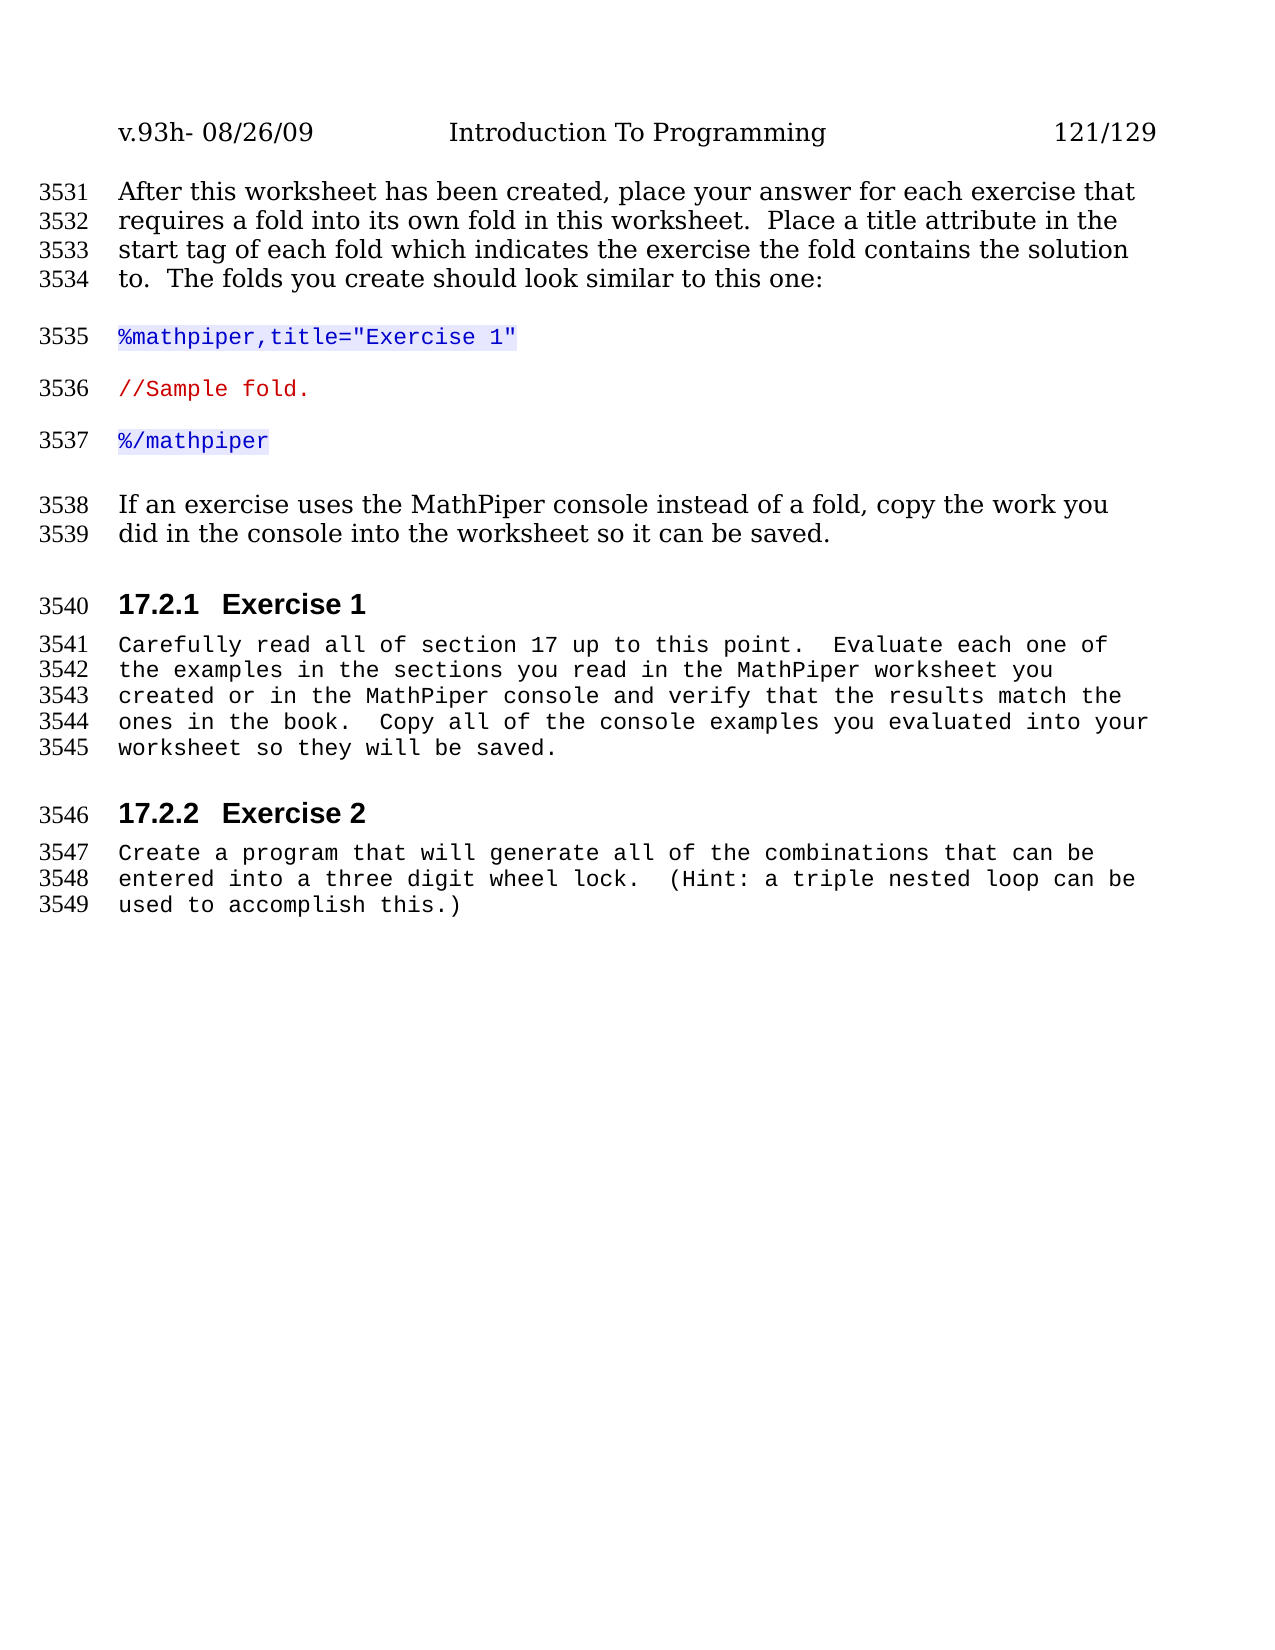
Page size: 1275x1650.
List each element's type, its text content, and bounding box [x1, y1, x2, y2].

text //Sample fold. [118, 377, 1157, 403]
text Carefully read all of section 17 up to this point. Evaluate each one of the examples in the sections you read in the MathPiper worksheet you created or in the MathPiper console and verify that the results match the ones in the book. Copy all of the console examples you evaluated into your worksheet so they will be saved. [118, 633, 1157, 763]
text After this worksheet has been created, place your answer for each exercise that requires a fold into its own fold in this worksheet. Place a title attribute in the start tag of each fold which indicates the exercise the fold contains the solution to. The folds you create should look similar to this one: [118, 177, 1157, 293]
text %/mathpiper [118, 429, 1157, 455]
subtitle Exercise 1 [118, 587, 1157, 621]
text Create a program that will generate all of the combinations that can be entered into a three digit wheel lock. (Hint: a triple nested loop can be used to accomplish this.) [118, 841, 1157, 919]
text If an exercise uses the MathPiper console instead of a fold, copy the work you did in the console into the worksheet so it can be saved. [118, 490, 1157, 548]
subtitle Exercise 2 [118, 796, 1157, 829]
text %mathpiper,title="Exercise 1" [118, 325, 1157, 351]
